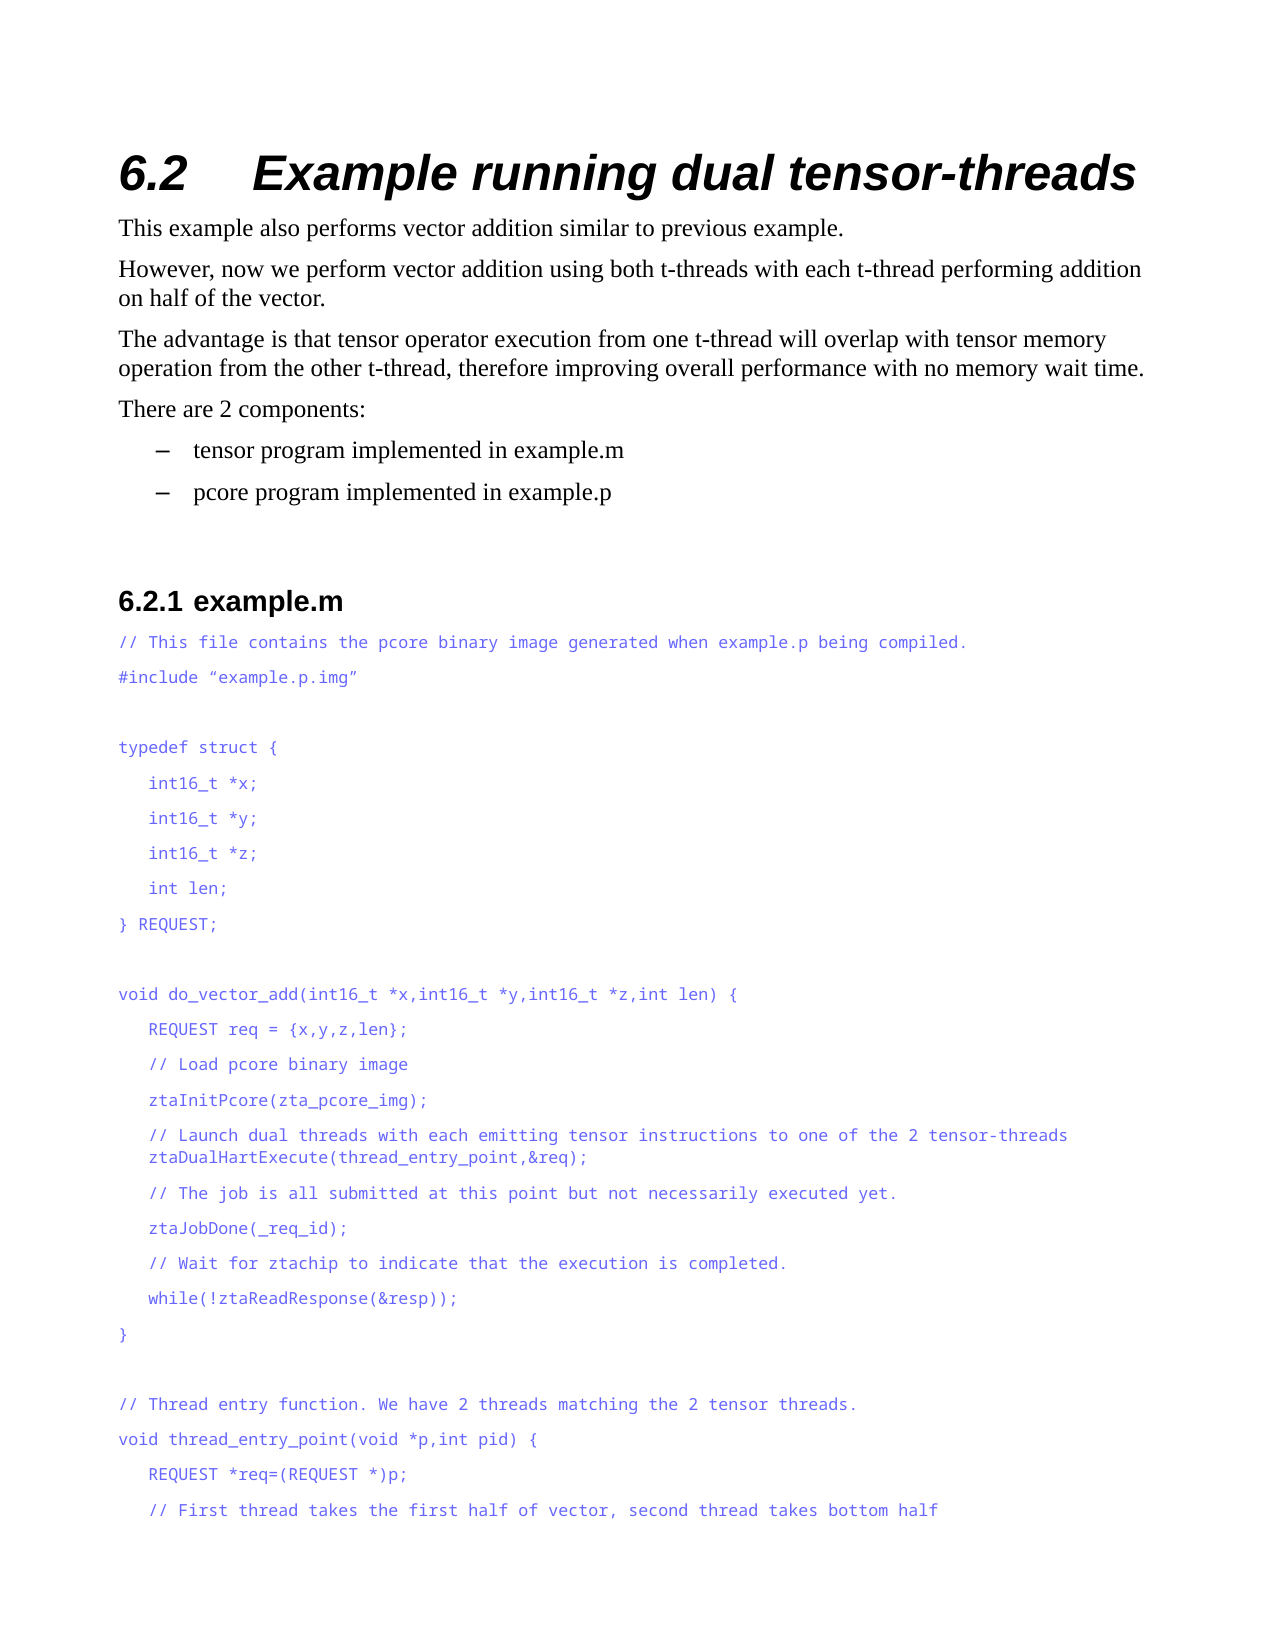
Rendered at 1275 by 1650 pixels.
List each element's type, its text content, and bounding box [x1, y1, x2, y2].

text ztaDualHartExecute(thread_entry_point,&req); [118, 1146, 1157, 1169]
text There are 2 components: [118, 394, 1157, 423]
text typedef struct { [118, 736, 1157, 759]
text REQUEST *req=(REQUEST *)p; [118, 1463, 1157, 1486]
list tensor program implemented in example.m [156, 436, 1157, 464]
text int16_t *y; [118, 806, 1157, 829]
text // Wait for ztachip to indicate that the execution is completed. [118, 1252, 1157, 1274]
text int16_t *z; [118, 842, 1157, 864]
text This example also performs vector addition similar to previous example. [118, 213, 1157, 242]
text #include “example.p.img” [118, 666, 1157, 688]
text ztaJobDone(_req_id); [118, 1216, 1157, 1239]
text int len; [118, 877, 1157, 899]
text void thread_entry_point(void *p,int pid) { [118, 1428, 1157, 1450]
text void do_vector_add(int16_t *x,int16_t *y,int16_t *z,int len) { [118, 982, 1157, 1005]
text ztaInitPcore(zta_pcore_img); [118, 1088, 1157, 1111]
text The advantage is that tensor operator execution from one t-thread will overlap with tensor memory operation from the other t-thread, therefore improving overall performance with no memory wait time. [118, 324, 1157, 382]
text int16_t *x; [118, 771, 1157, 794]
text However, now we perform vector addition using both t-threads with each t-thread performing addition on half of the vector. [118, 254, 1157, 312]
text } [118, 1322, 1157, 1345]
text // The job is all submitted at this point but not necessarily executed yet. [118, 1181, 1157, 1204]
text while(!ztaReadResponse(&resp)); [118, 1287, 1157, 1309]
list pcore program implemented in example.p [156, 477, 1157, 506]
text // This file contains the pcore binary image generated when example.p being compiled. [118, 630, 1157, 653]
subtitle example.m [118, 584, 1157, 618]
subtitle Example running dual tensor-threads [118, 143, 1157, 201]
text // Launch dual threads with each emitting tensor instructions to one of the 2 tensor-threads [118, 1123, 1157, 1146]
text // First thread takes the first half of vector, second thread takes bottom half [118, 1498, 1157, 1521]
text } REQUEST; [118, 912, 1157, 935]
text REQUEST req = {x,y,z,len}; [118, 1018, 1157, 1040]
text // Thread entry function. We have 2 threads matching the 2 tensor threads. [118, 1392, 1157, 1415]
text // Load pcore binary image [118, 1053, 1157, 1076]
